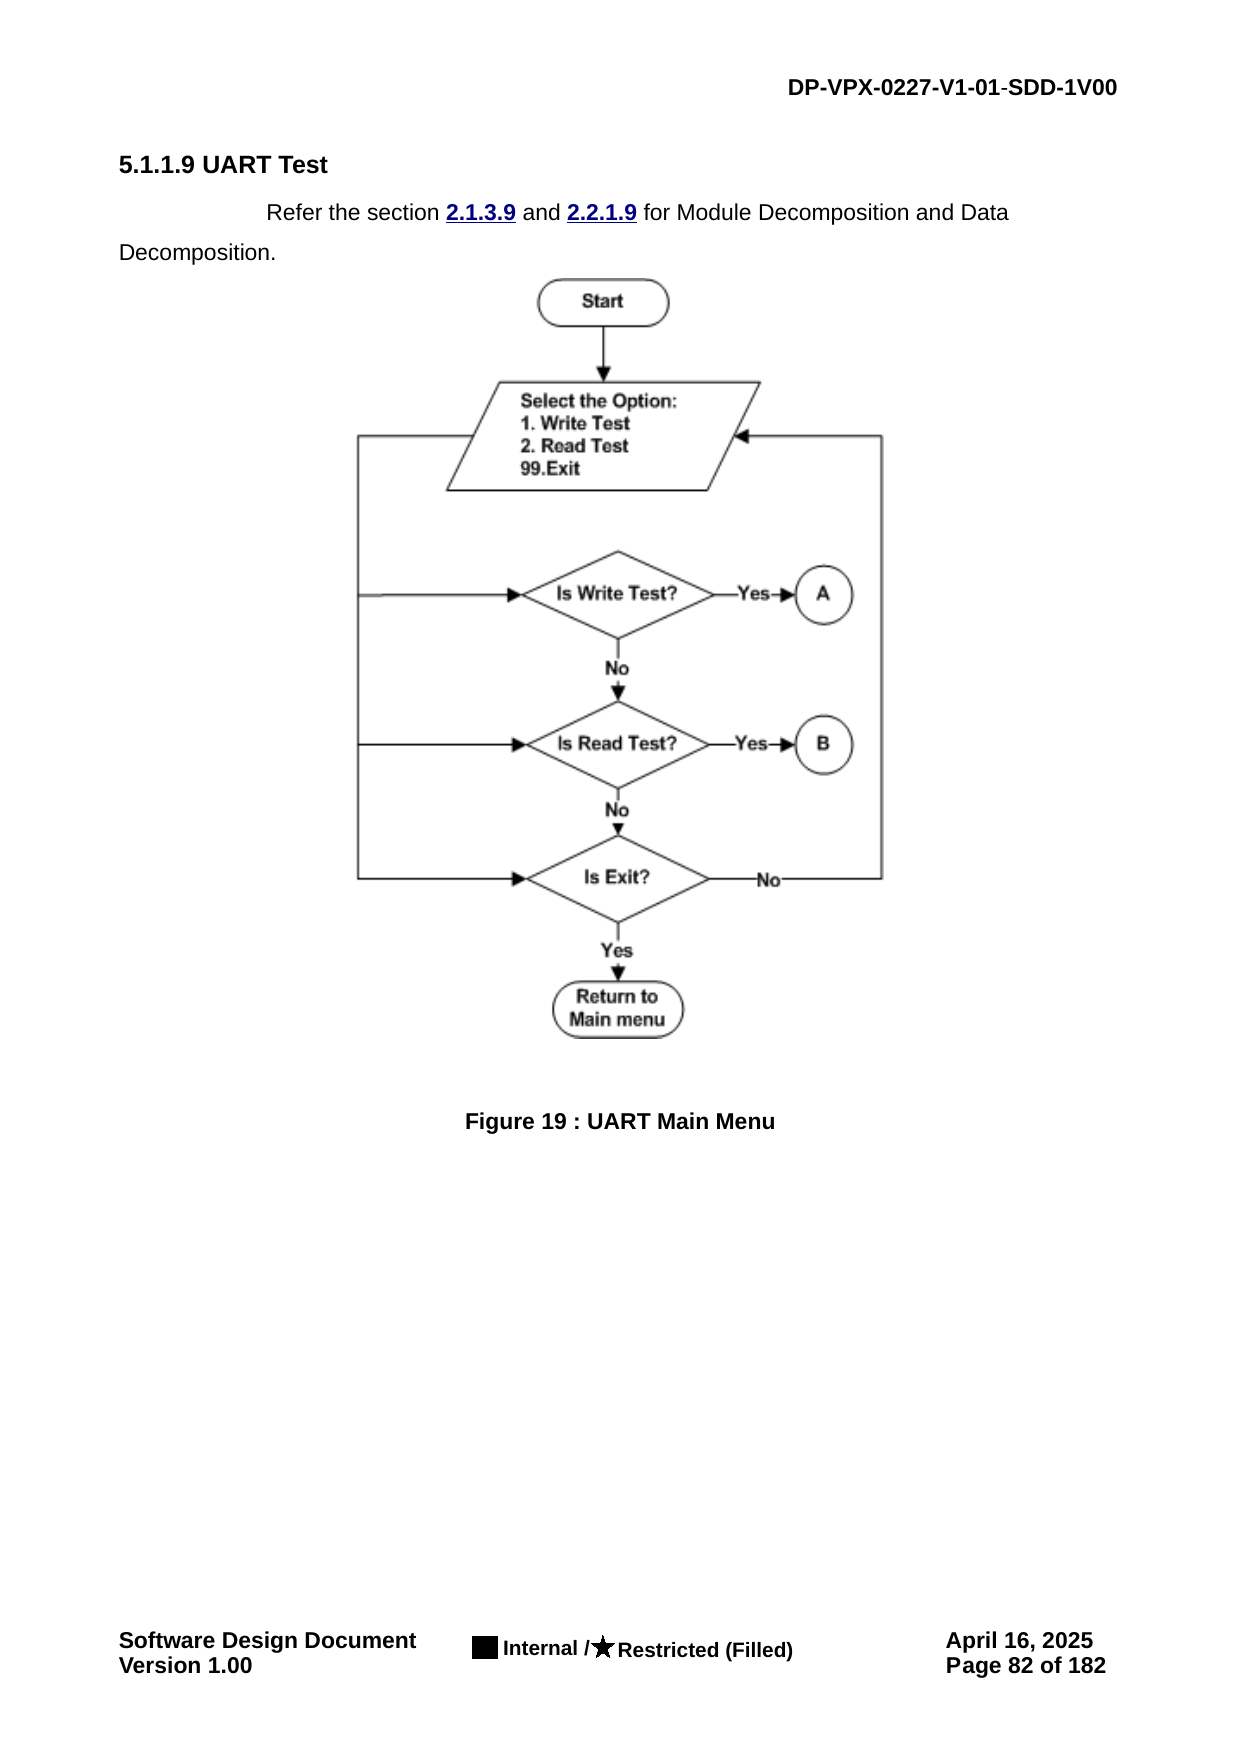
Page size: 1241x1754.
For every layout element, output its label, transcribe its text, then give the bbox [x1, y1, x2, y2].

picture [356, 278, 884, 1039]
text Refer the section 2.1.3.9 and 2.2.1.9 for Module Decomposition and Data Decomposition. [118, 199, 1122, 265]
subtitle UART Test [118, 150, 1122, 179]
text Figure 19 : UART Main Menu [118, 1109, 1122, 1134]
